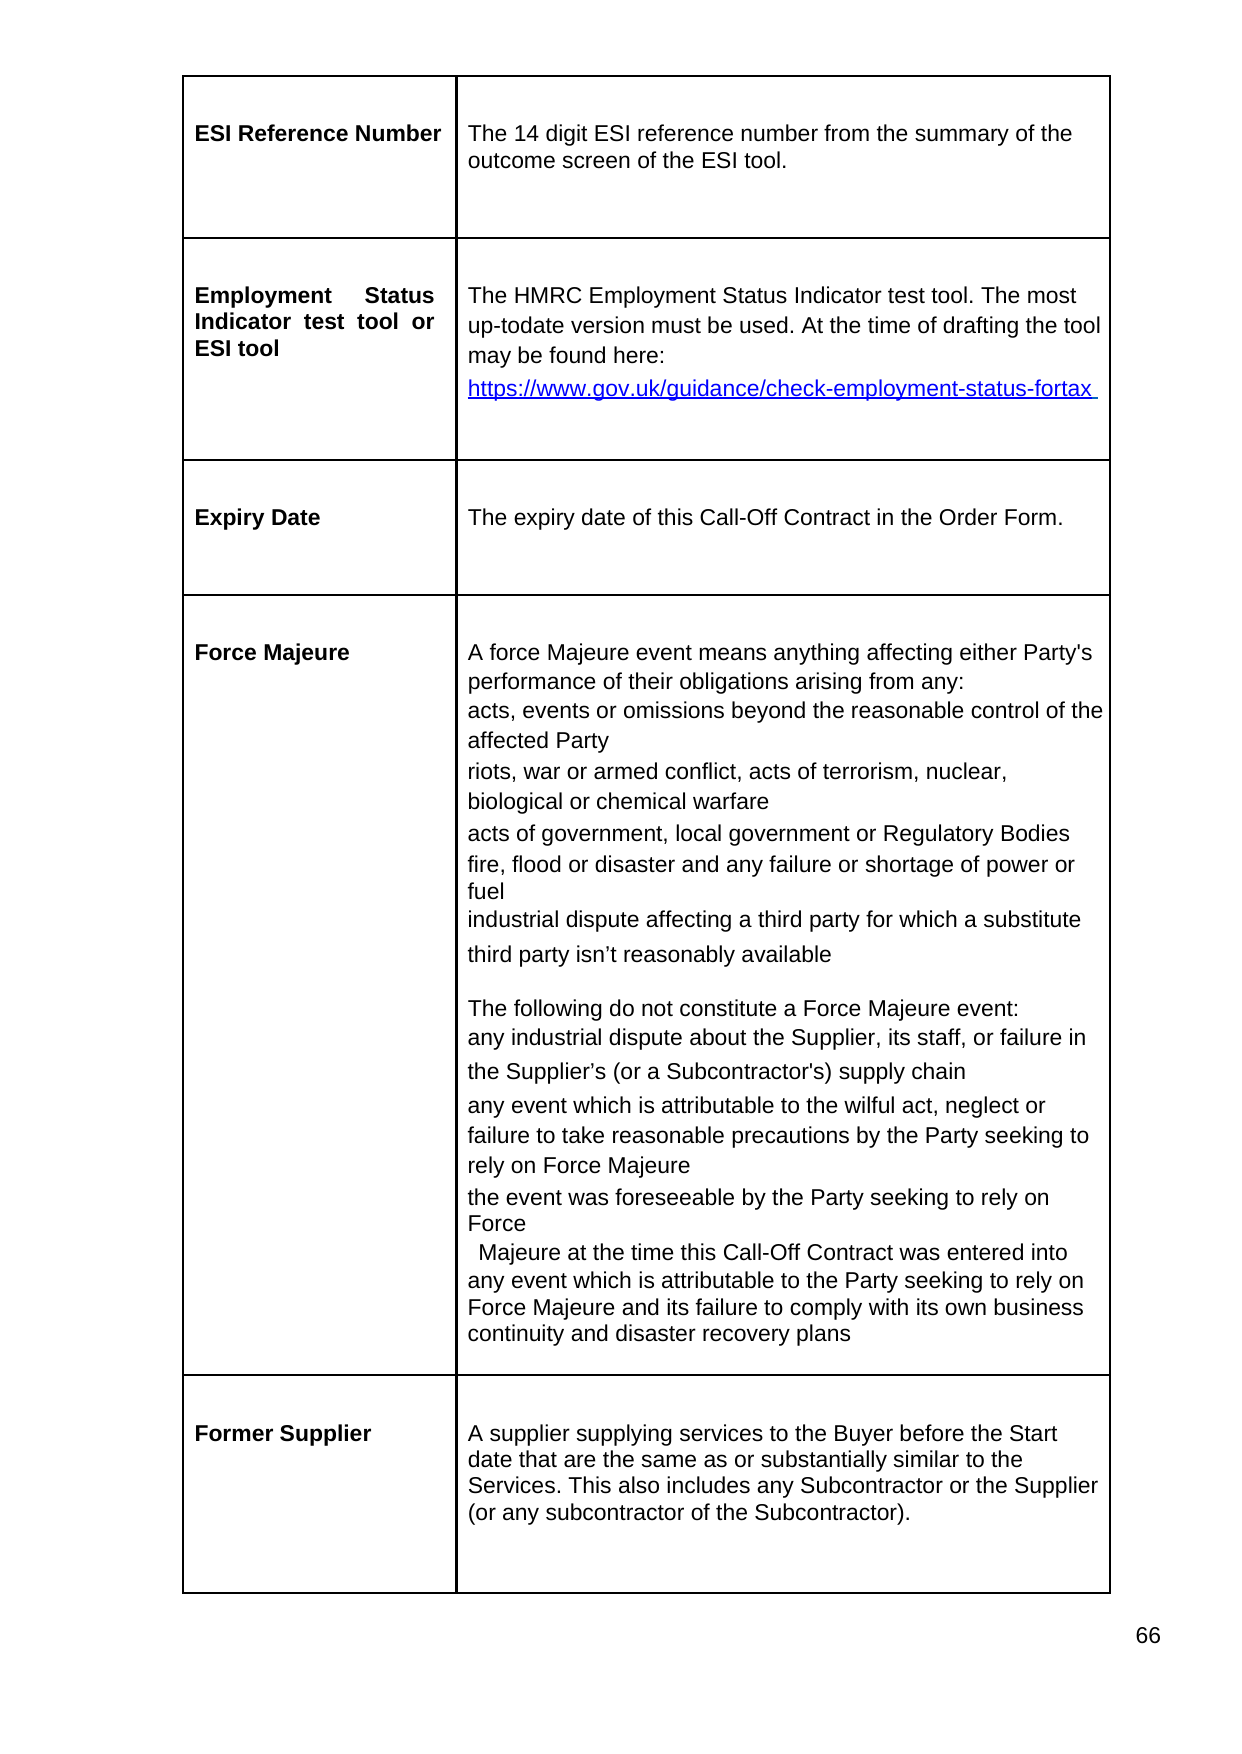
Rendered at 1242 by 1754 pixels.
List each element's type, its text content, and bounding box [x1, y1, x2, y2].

table_cell Employment Status Indicator test tool or ESI tool [184, 239, 455, 459]
table_cell Expiry Date [184, 461, 455, 593]
table_cell A force Majeure event means anything affecting either Party's performance of their obligations arising from any: acts, events or omissions beyond the reasonable control of the affected Party riots, war or armed conflict, acts of terrorism, nuclear, biological or chemical warfare acts of government, local government or Regulatory Bodies fire, flood or disaster and any failure or shortage of power or fuel industrial dispute affecting a third party for which a substitute third party isn’t reasonably available The following do not constitute a Force Majeure event: any industrial dispute about the Supplier, its staff, or failure in the Supplier’s (or a Subcontractor's) supply chain any event which is attributable to the wilful act, neglect or failure to take reasonable precautions by the Party seeking to rely on Force Majeure the event was foreseeable by the Party seeking to rely on Force Majeure at the time this Call-Off Contract was entered into any event which is attributable to the Party seeking to rely on Force Majeure and its failure to comply with its own business continuity and disaster recovery plans [458, 596, 1109, 1374]
table_cell Force Majeure [184, 596, 455, 1374]
table_header The 14 digit ESI reference number from the summary of the outcome screen of the ESI tool. [458, 77, 1109, 237]
table_header ESI Reference Number [184, 77, 455, 237]
table_cell Former Supplier [184, 1376, 455, 1592]
table_cell A supplier supplying services to the Buyer before the Start date that are the same as or substantially similar to the Services. This also includes any Subcontractor or the Supplier (or any subcontractor of the Subcontractor). [458, 1376, 1109, 1592]
table_cell The HMRC Employment Status Indicator test tool. The most up-todate version must be used. At the time of drafting the tool may be found here: https://www.gov.uk/guidance/check-employment-status-fortax [458, 239, 1109, 459]
table_cell The expiry date of this Call-Off Contract in the Order Form. [458, 461, 1109, 593]
